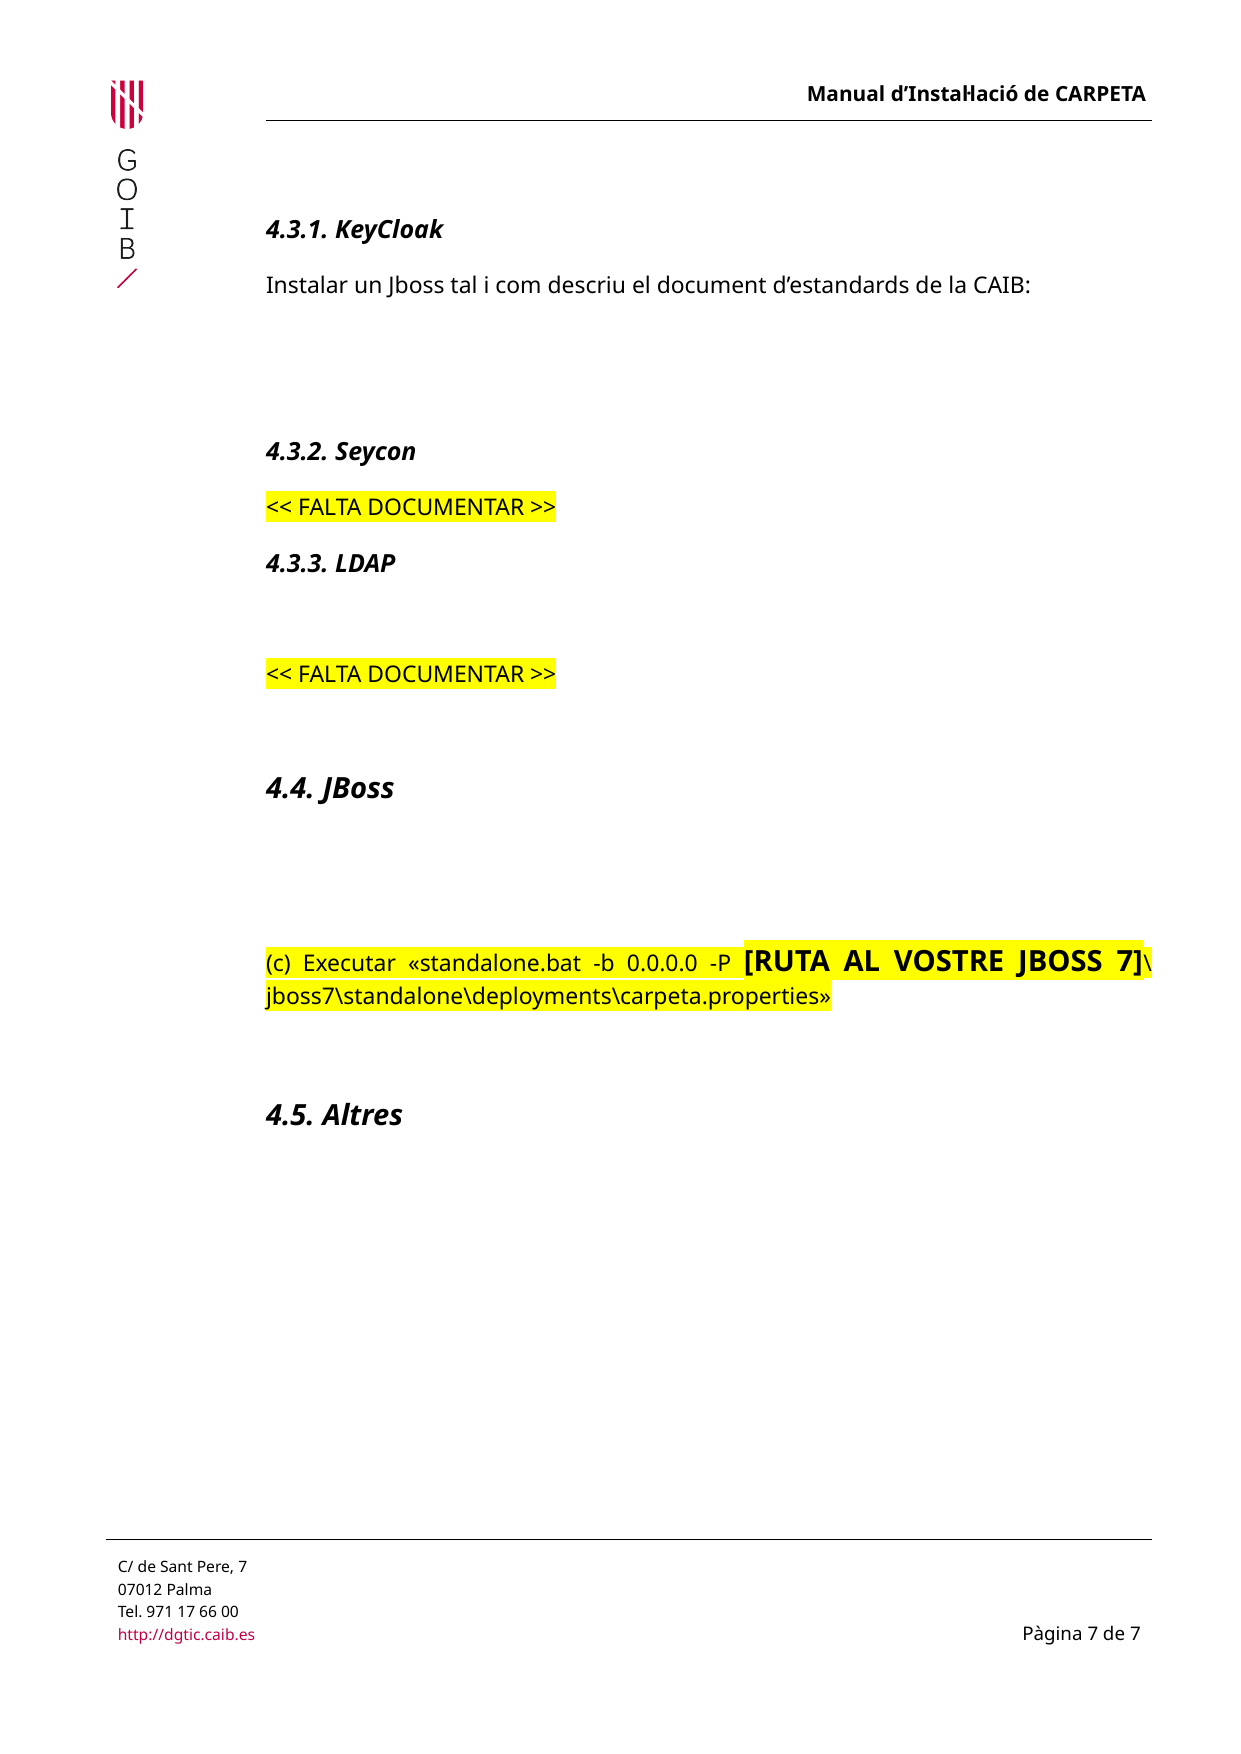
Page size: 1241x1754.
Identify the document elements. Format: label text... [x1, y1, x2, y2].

subtitle Seycon [266, 433, 1152, 467]
text << FALTA DOCUMENTAR >> [266, 491, 1152, 522]
text << FALTA DOCUMENTAR >> [266, 658, 1152, 689]
subtitle JBoss [266, 768, 1152, 807]
subtitle Altres [266, 1094, 1152, 1134]
text Instalar un Jboss tal i com descriu el document d’estandards de la CAIB: [266, 269, 1152, 300]
picture [82, 57, 172, 319]
subtitle KeyCloak [266, 211, 1152, 245]
text (c) Executar «standalone.bat -b 0.0.0.0 -P [RUTA AL VOSTRE JBOSS 7]\jboss7\standalone\deployments\carpeta.properties» [266, 940, 1152, 1011]
subtitle LDAP [266, 546, 1152, 580]
